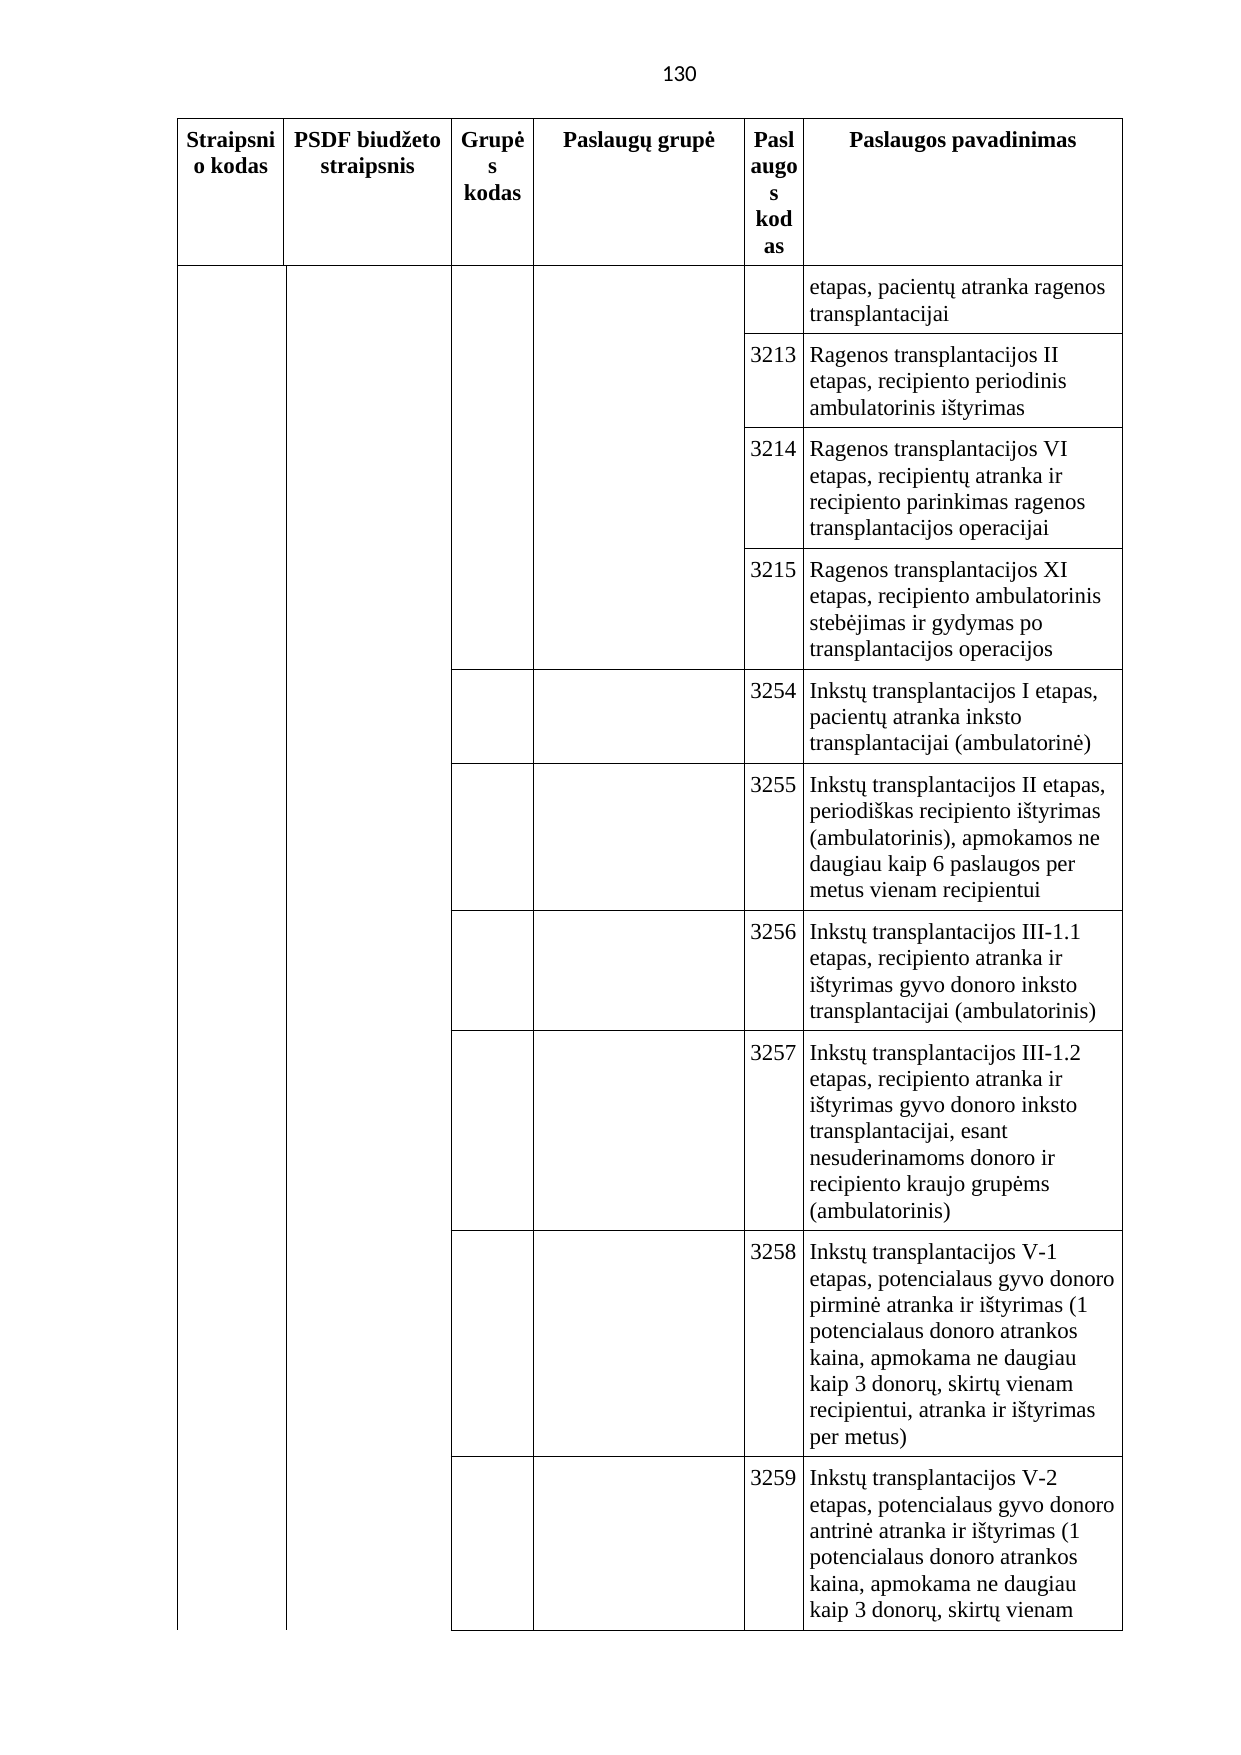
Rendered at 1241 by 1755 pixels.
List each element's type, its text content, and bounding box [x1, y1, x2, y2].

table_cell [534, 764, 744, 910]
table_cell [452, 1031, 533, 1230]
table_header Grupės kodas [452, 119, 533, 265]
table_cell Inkstų transplantacijos III-1.1 etapas, recipiento atranka ir ištyrimas gyvo donoro inksto transplantacijai (ambulatorinis) [804, 911, 1122, 1030]
table_cell Ragenos transplantacijos II etapas, recipiento periodinis ambulatorinis ištyrimas [804, 334, 1122, 427]
table_cell 3257 [745, 1031, 803, 1230]
table_cell [287, 548, 451, 668]
table_cell [287, 910, 451, 1030]
table_cell 3214 [745, 428, 803, 548]
table_cell [534, 1231, 744, 1456]
table_cell Inkstų transplantacijos III-1.2 etapas, recipiento atranka ir ištyrimas gyvo donoro inksto transplantacijai, esant nesuderinamoms donoro ir recipiento kraujo grupėms (ambulatorinis) [804, 1031, 1122, 1230]
table_cell Inkstų transplantacijos I etapas, pacientų atranka inksto transplantacijai (ambulatorinė) [804, 670, 1122, 763]
table_cell [452, 764, 533, 910]
table_header Paslaugų grupė [534, 119, 744, 265]
table_cell [452, 670, 533, 763]
table_cell Inkstų transplantacijos V-1 etapas, potencialaus gyvo donoro pirminė atranka ir ištyrimas (1 potencialaus donoro atrankos kaina, apmokama ne daugiau kaip 3 donorų, skirtų vienam recipientui, atranka ir ištyrimas per metus) [804, 1231, 1122, 1456]
table_cell [452, 1457, 533, 1629]
table_cell [178, 427, 286, 548]
table_cell [287, 266, 451, 333]
table_cell [287, 1030, 451, 1230]
table_cell [178, 763, 286, 910]
table_cell [745, 266, 803, 333]
table_cell [287, 763, 451, 910]
table_cell Ragenos transplantacijos XI etapas, recipiento ambulatorinis stebėjimas ir gydymas po transplantacijos operacijos [804, 549, 1122, 668]
table_cell 3215 [745, 549, 803, 668]
table_cell 3256 [745, 911, 803, 1030]
table_cell [287, 427, 451, 548]
table_header Paslaugos kodas [745, 119, 803, 265]
table_cell [287, 1456, 451, 1629]
table_cell [534, 1031, 744, 1230]
table_cell [287, 333, 451, 427]
table_cell 3254 [745, 670, 803, 763]
table_cell 3258 [745, 1231, 803, 1456]
table_cell 3259 [745, 1457, 803, 1629]
table_cell Ragenos transplantacijos VI etapas, recipientų atranka ir recipiento parinkimas ragenos transplantacijos operacijai [804, 428, 1122, 548]
table_cell [178, 1030, 286, 1230]
table_cell [452, 1231, 533, 1456]
table_cell [178, 910, 286, 1030]
table_cell Inkstų transplantacijos II etapas, periodiškas recipiento ištyrimas (ambulatorinis), apmokamos ne daugiau kaip 6 paslaugos per metus vienam recipientui [804, 764, 1122, 910]
table_cell [178, 266, 286, 333]
table_cell [534, 266, 744, 668]
table_cell Inkstų transplantacijos V-2 etapas, potencialaus gyvo donoro antrinė atranka ir ištyrimas (1 potencialaus donoro atrankos kaina, apmokama ne daugiau kaip 3 donorų, skirtų vienam [804, 1457, 1122, 1629]
table_cell 3255 [745, 764, 803, 910]
table_cell [178, 669, 286, 763]
table_cell [287, 669, 451, 763]
table_header Straipsnio kodas [178, 119, 283, 265]
table_cell [178, 1456, 286, 1629]
table_cell etapas, pacientų atranka ragenos transplantacijai [804, 266, 1122, 333]
table_cell [452, 911, 533, 1030]
table_cell 3213 [745, 334, 803, 427]
table_header Paslaugos pavadinimas [804, 119, 1122, 265]
table_header PSDF biudžeto straipsnis [284, 119, 451, 265]
table_cell [452, 266, 533, 668]
table_cell [178, 1230, 286, 1456]
table_cell [287, 1230, 451, 1456]
table_cell [178, 548, 286, 668]
table_cell [534, 670, 744, 763]
table_cell [534, 911, 744, 1030]
table_cell [178, 333, 286, 427]
table_cell [534, 1457, 744, 1629]
